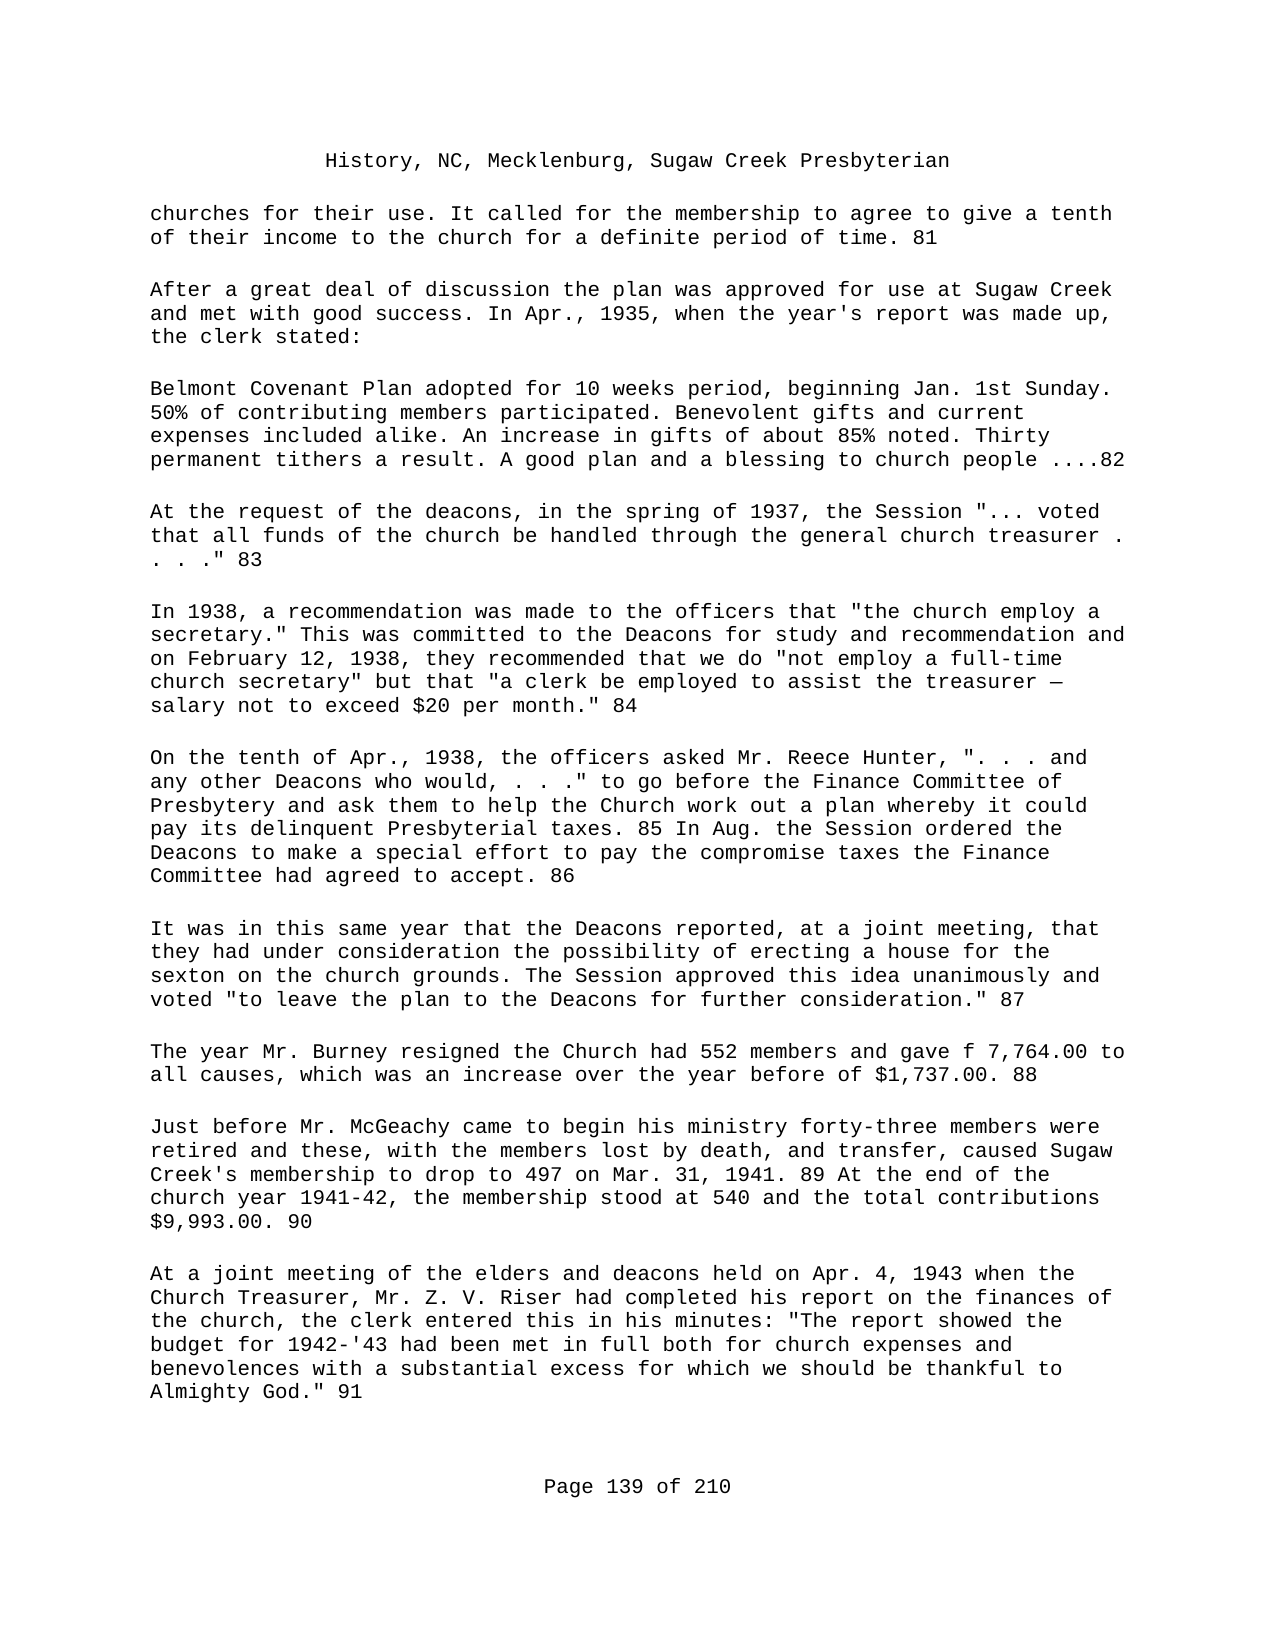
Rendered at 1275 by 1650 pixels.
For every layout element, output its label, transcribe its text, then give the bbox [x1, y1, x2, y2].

text Just before Mr. McGeachy came to begin his ministry forty-three members were retired and these, with the members lost by death, and transfer, caused Sugaw Creek's membership to drop to 497 on Mar. 31, 1941. 89 At the end of the church year 1941-42, the membership stood at 540 and the total contributions $9,993.00. 90 [150, 1116, 1125, 1234]
text In 1938, a recommendation was made to the officers that "the church employ a secretary." This was committed to the Deacons for study and recommendation and on February 12, 1938, they recommended that we do "not employ a full-time church secretary" but that "a clerk be employed to assist the treasurer — salary not to exceed $20 per month." 84 [150, 601, 1125, 719]
text On the tenth of Apr., 1938, the officers asked Mr. Reece Hunter, ". . . and any other Deacons who would, . . ." to go before the Finance Committee of Presbytery and ask them to help the Church work out a plan whereby it could pay its delinquent Presbyterial taxes. 85 In Aug. the Session ordered the Deacons to make a special effort to pay the compromise taxes the Finance Committee had agreed to accept. 86 [150, 747, 1125, 889]
text At a joint meeting of the elders and deacons held on Apr. 4, 1943 when the Church Treasurer, Mr. Z. V. Riser had completed his report on the finances of the church, the clerk entered this in his minutes: "The report showed the budget for 1942-'43 had been met in full both for church expenses and benevolences with a substantial excess for which we should be thankful to Almighty God." 91 [150, 1263, 1125, 1405]
text churches for their use. It called for the membership to agree to give a tenth of their income to the church for a definite period of time. 81 [150, 203, 1125, 250]
text It was in this same year that the Deacons reported, at a joint meeting, that they had under consideration the possibility of erecting a house for the sexton on the church grounds. The Session approved this idea unanimously and voted "to leave the plan to the Deacons for further consideration." 87 [150, 918, 1125, 1012]
text At the request of the deacons, in the spring of 1937, the Session "... voted that all funds of the church be handled through the general church treasurer . . . ." 83 [150, 501, 1125, 572]
text The year Mr. Burney resigned the Church had 552 members and gave f 7,764.00 to all causes, which was an increase over the year before of $1,737.00. 88 [150, 1041, 1125, 1088]
text Belmont Covenant Plan adopted for 10 weeks period, beginning Jan. 1st Sunday. 50% of contributing members participated. Benevolent gifts and current expenses included alike. An increase in gifts of about 85% noted. Thirty permanent tithers a result. A good plan and a blessing to church people ....82 [150, 378, 1125, 473]
text After a great deal of discussion the plan was approved for use at Sugaw Creek and met with good success. In Apr., 1935, when the year's report was made up, the clerk stated: [150, 279, 1125, 350]
